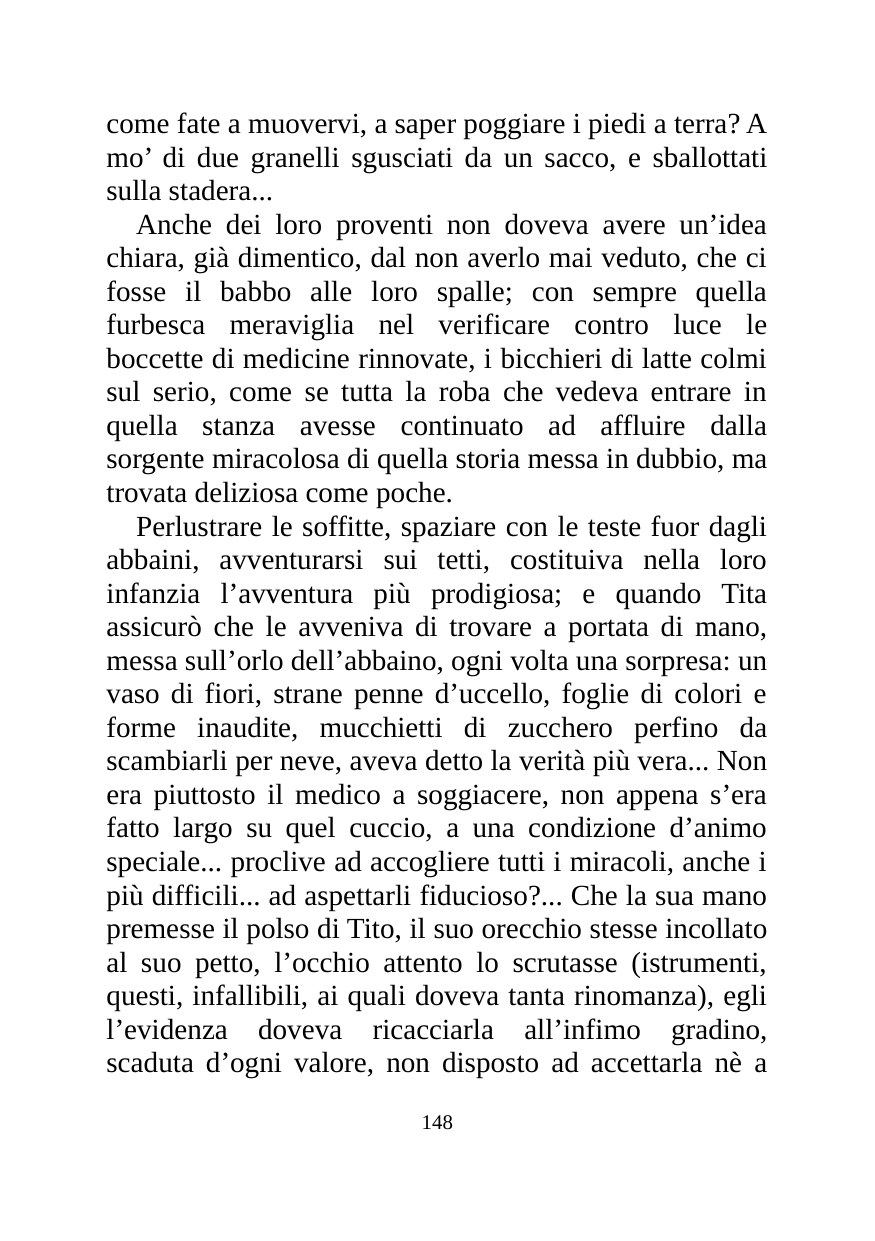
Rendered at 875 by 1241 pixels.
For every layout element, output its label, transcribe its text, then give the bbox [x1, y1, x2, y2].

text Anche dei loro proventi non doveva avere un’idea chiara, già dimentico, dal non averlo mai veduto, che ci fosse il babbo alle loro spalle; con sempre quella furbesca meraviglia nel verificare contro luce le boccette di medicine rinnovate, i bicchieri di latte colmi sul serio, come se tutta la roba che vedeva entrare in quella stanza avesse continuato ad affluire dalla sorgente miracolosa di quella storia messa in dubbio, ma trovata deliziosa come poche. [106, 207, 768, 509]
text come fate a muovervi, a saper poggiare i piedi a terra? A mo’ di due granelli sgusciati da un sacco, e sballottati sulla stadera... [106, 106, 768, 207]
text Perlustrare le soffitte, spaziare con le teste fuor dagli abbaini, avventurarsi sui tetti, costituiva nella loro infanzia l’avventura più prodigiosa; e quando Tita assicurò che le avveniva di trovare a portata di mano, messa sull’orlo dell’abbaino, ogni volta una sorpresa: un vaso di fiori, strane penne d’uccello, foglie di colori e forme inaudite, mucchietti di zucchero perfino da scambiarli per neve, aveva detto la verità più vera... Non era piuttosto il medico a soggiacere, non appena s’era fatto largo su quel cuccio, a una condizione d’animo speciale... proclive ad accogliere tutti i miracoli, anche i più difficili... ad aspettarli fiducioso?... Che la sua mano premesse il polso di Tito, il suo orecchio stesse incollato al suo petto, l’occhio attento lo scrutasse (istrumenti, questi, infallibili, ai quali doveva tanta rinomanza), egli l’evidenza doveva ricacciarla all’infimo gradino, scaduta d’ogni valore, non disposto ad accettarla nè a [106, 509, 768, 1079]
